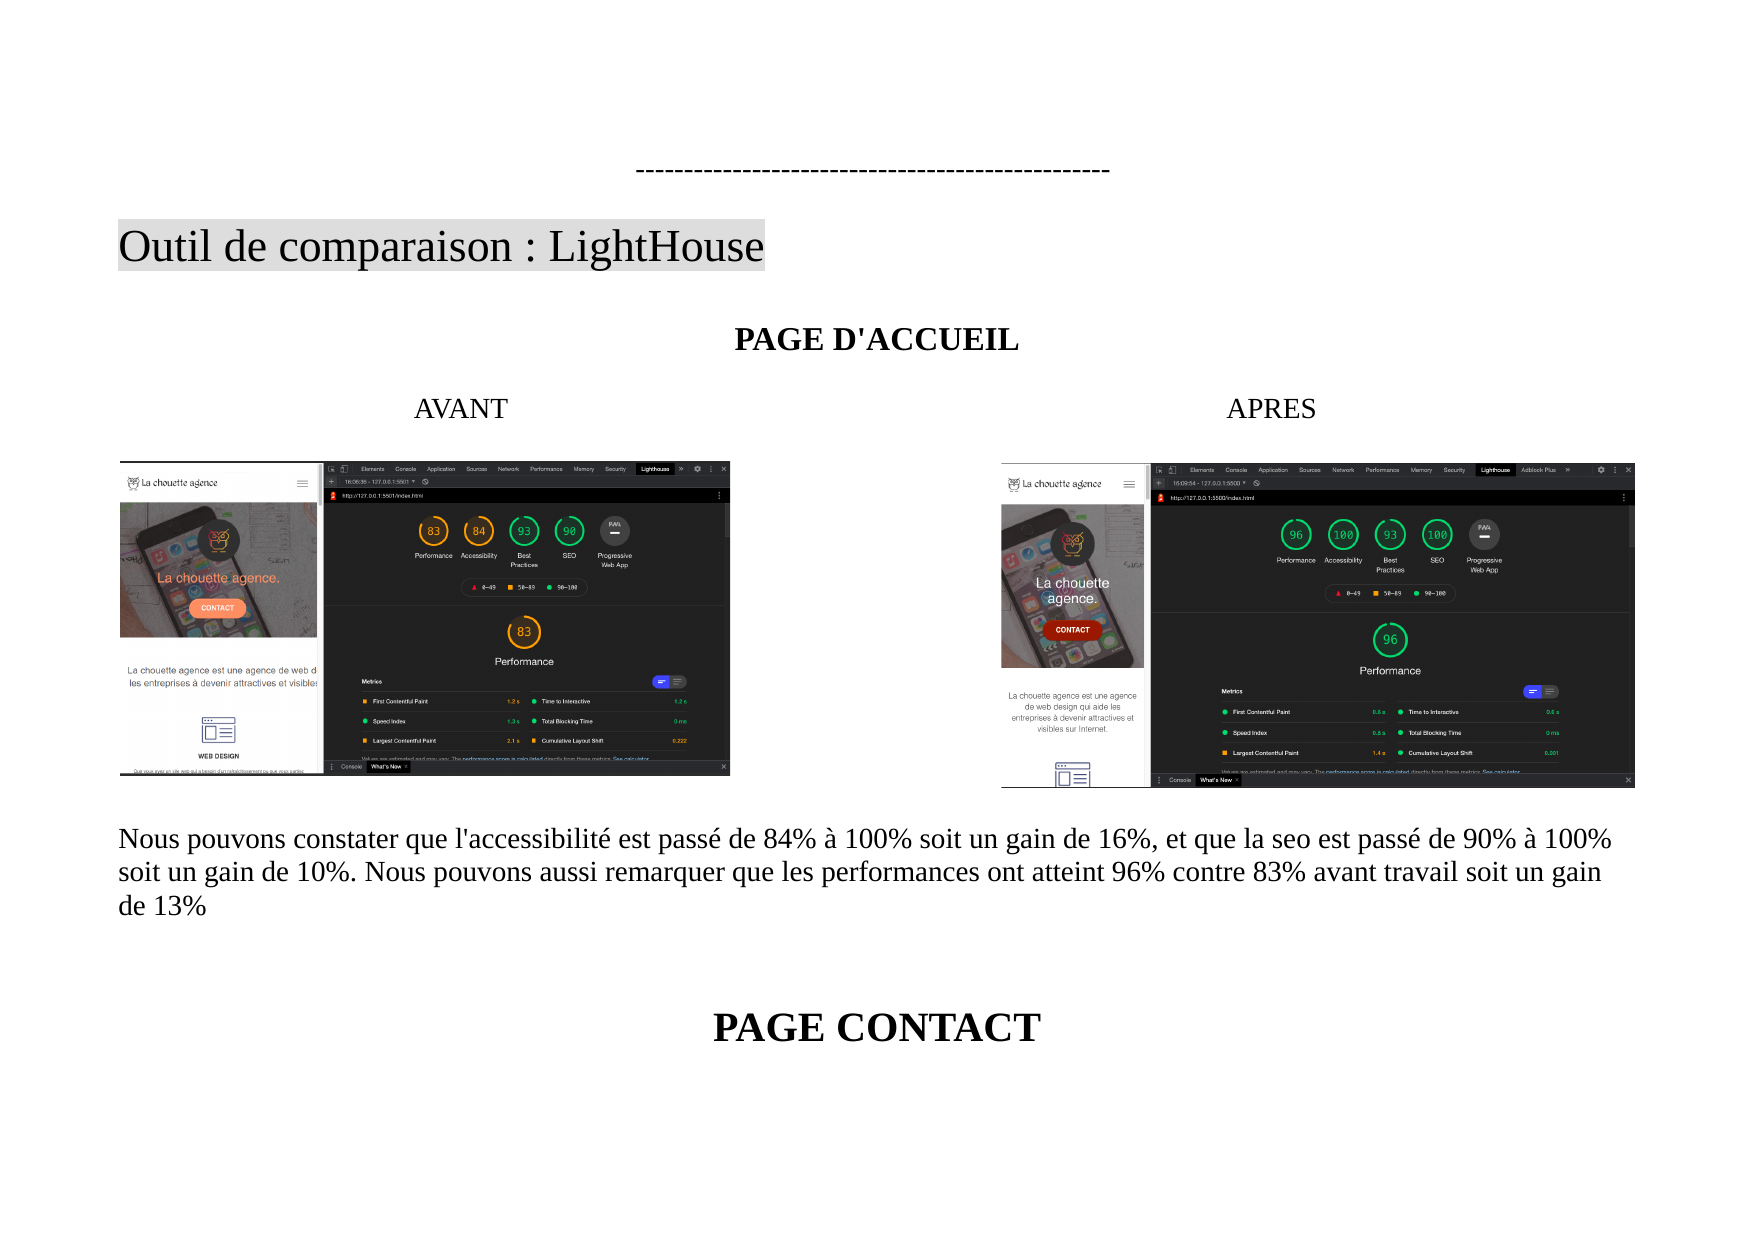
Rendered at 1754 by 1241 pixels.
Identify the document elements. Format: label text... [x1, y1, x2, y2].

picture [120, 461, 731, 776]
text Nous pouvons constater que l'accessibilité est passé de 84% à 100% soit un gain de 16%, et que la seo est passé de 90% à 100% soit un gain de 10%. Nous pouvons aussi remarquer que les performances ont atteint 96% contre 83% avant travail soit un gain de 13% [118, 821, 1636, 921]
text PAGE D'ACCUEIL [118, 319, 1636, 358]
text ------------------------------------------------- [118, 152, 1636, 185]
picture [1001, 463, 1635, 788]
text PAGE CONTACT [118, 1003, 1636, 1051]
text AVANT APRES [118, 391, 1636, 425]
text Outil de comparaison : LightHouse [118, 219, 1636, 271]
